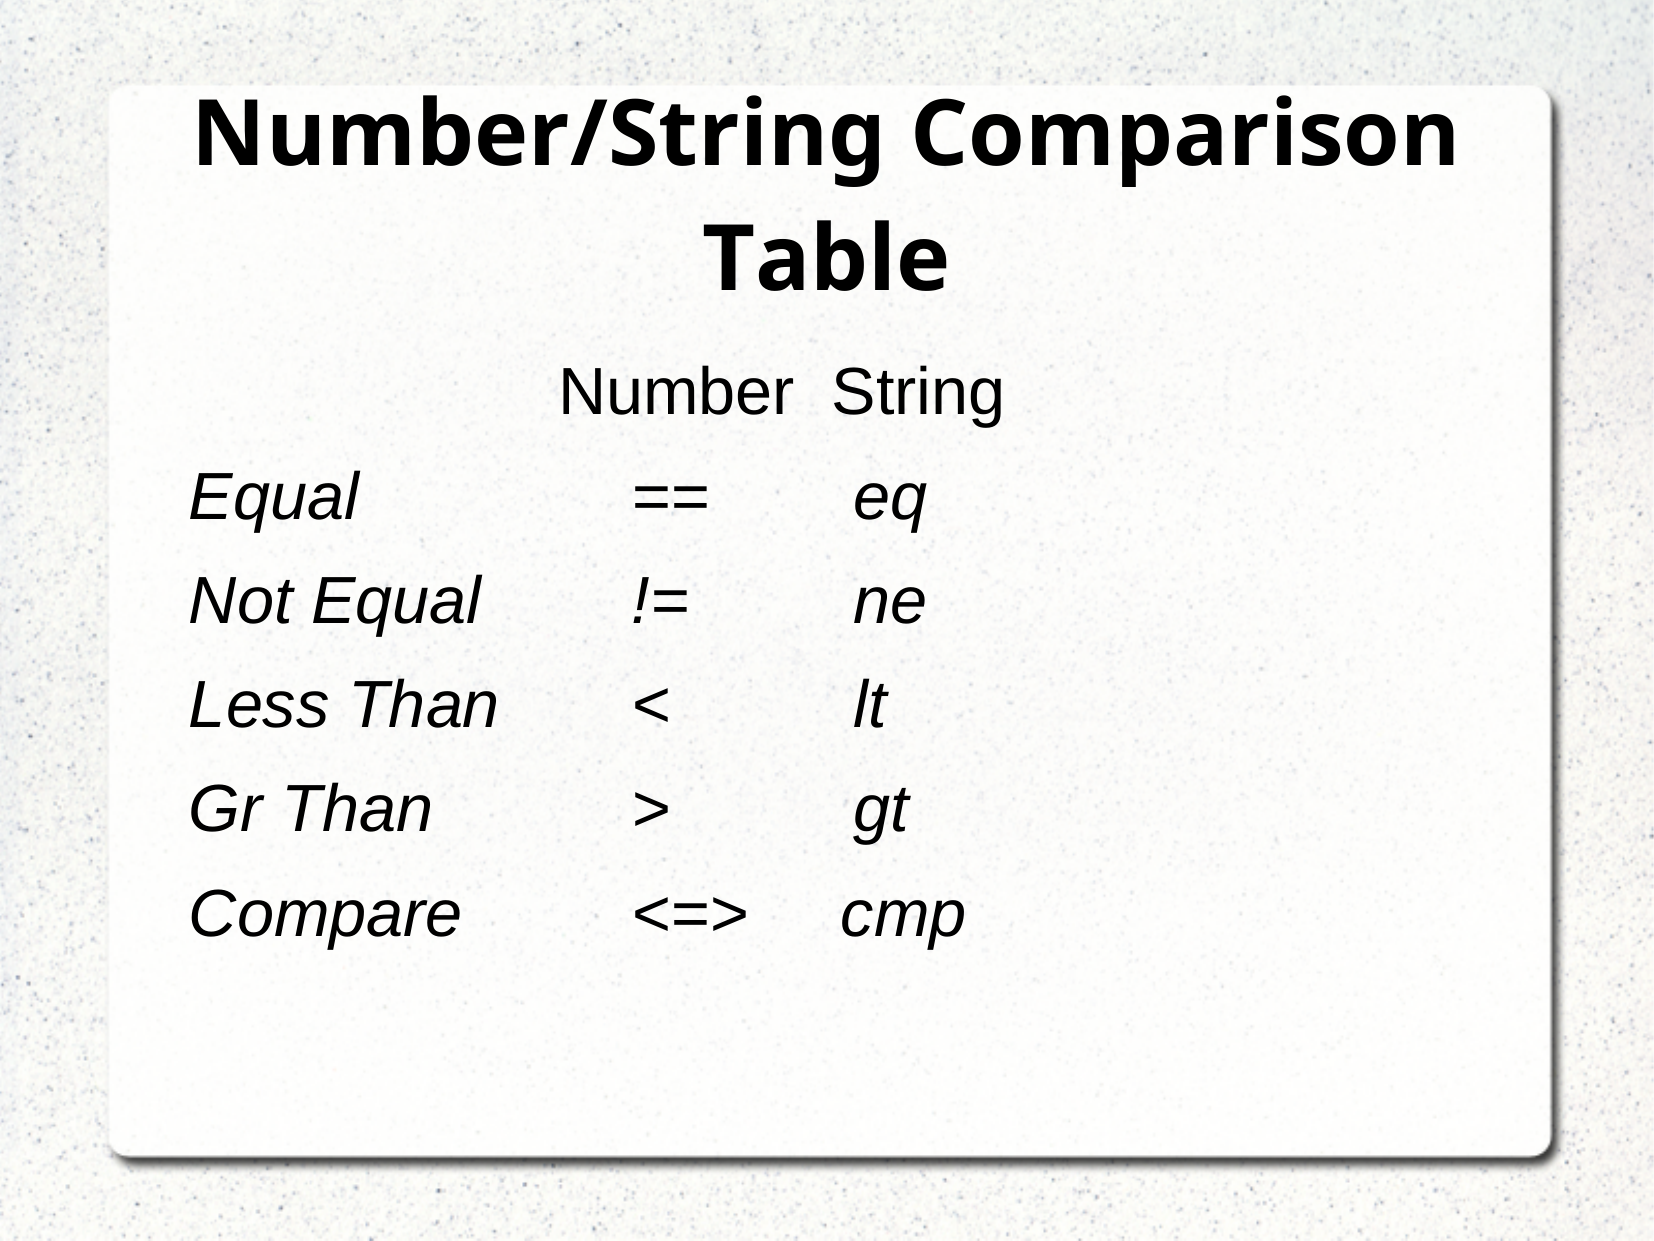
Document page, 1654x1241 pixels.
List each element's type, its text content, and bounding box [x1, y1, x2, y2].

picture [0, 0, 1654, 1241]
title Number/String Comparison Table [118, 88, 1536, 296]
list Number String Equal == eq Not Equal != ne Less Than < lt Gr Than > gt Compare <=> cmp [118, 354, 1506, 1093]
